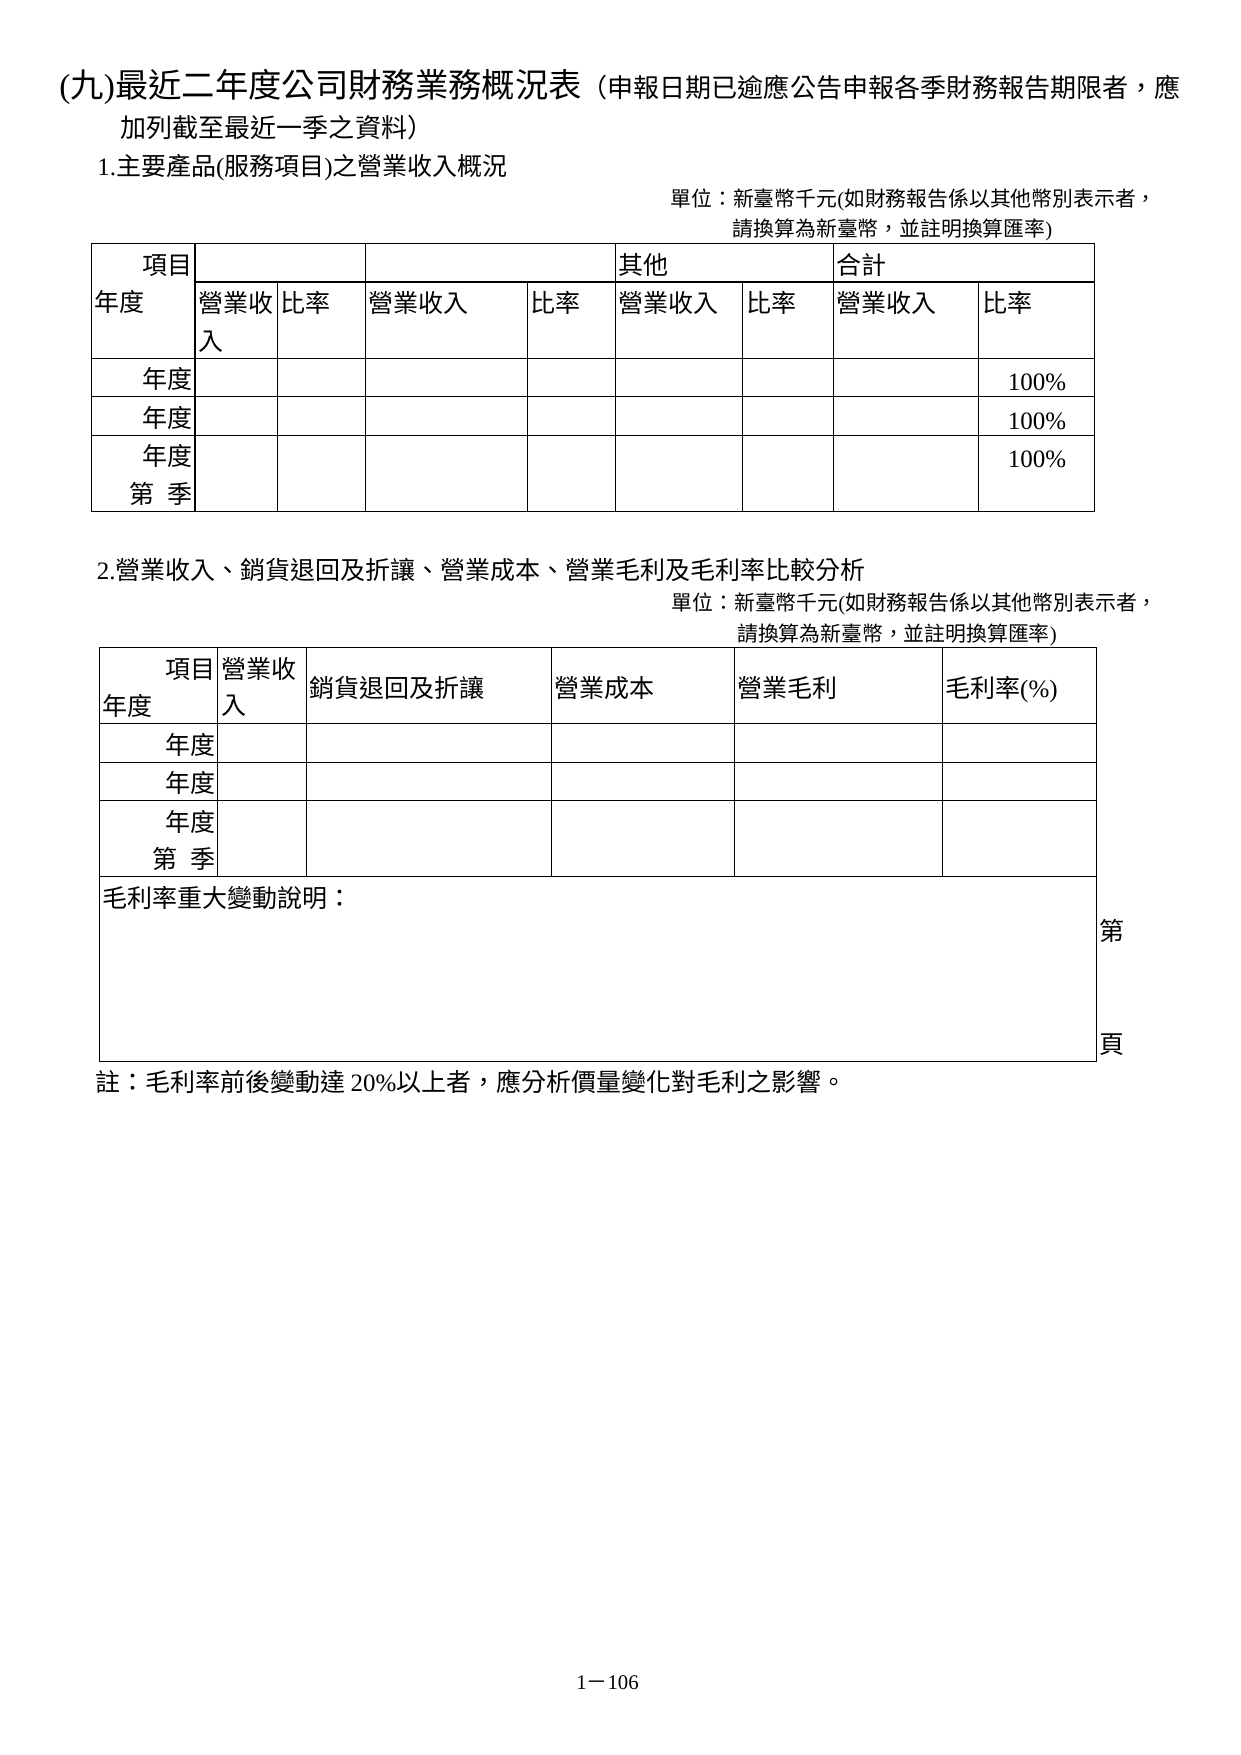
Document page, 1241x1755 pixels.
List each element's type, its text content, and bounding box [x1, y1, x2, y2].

table_header 銷貨退回及折讓 [307, 648, 551, 723]
text 1.主要產品(服務項目)之營業收入概況 [97, 145, 1181, 182]
table_cell [196, 397, 277, 434]
table_header [196, 244, 365, 281]
table_cell [196, 436, 277, 511]
table_cell [528, 359, 615, 396]
table_cell [616, 436, 742, 511]
table_cell 比率 [278, 283, 365, 357]
table_cell [366, 359, 527, 396]
text (九)最近二年度公司財務業務概況表（申報日期已逾應公告申報各季財務報告期限者，應加列截至最近一季之資料） [59, 59, 1181, 145]
table_header 合計 [834, 244, 1094, 281]
text 請換算為新臺幣，並註明換算匯率) [59, 617, 1240, 647]
table_cell [528, 397, 615, 434]
table_cell [218, 801, 306, 876]
text 2.營業收入、銷貨退回及折讓、營業成本、營業毛利及毛利率比較分析 [59, 549, 1181, 587]
table_cell [616, 359, 742, 396]
table_header 營業毛利 [735, 648, 942, 723]
table_cell [735, 763, 942, 800]
table_cell [834, 436, 978, 511]
table_cell [278, 436, 365, 511]
table_header 營業成本 [552, 648, 734, 723]
table_cell [218, 763, 306, 800]
table_cell 年度 第 季 [100, 801, 217, 876]
table_header 第 頁 [1097, 647, 1140, 1061]
table_cell 營業收入 [834, 283, 978, 357]
table_cell [743, 397, 833, 434]
table_cell 營業收入 [616, 283, 742, 357]
table_cell 比率 [743, 283, 833, 357]
table_cell 比率 [979, 283, 1094, 357]
table_cell 年度 [100, 724, 217, 762]
table_cell [943, 801, 1096, 876]
table_cell [552, 763, 734, 800]
table_cell [834, 359, 978, 396]
table_cell 100% [979, 397, 1094, 434]
table_cell 100% [979, 436, 1094, 511]
table_cell 毛利率重大變動說明： [100, 877, 1096, 1061]
table_cell [366, 397, 527, 434]
table_header 項目 年度 [92, 244, 194, 357]
table_cell [307, 763, 551, 800]
table_cell 營業收入 [366, 283, 527, 357]
table_cell [735, 801, 942, 876]
table_cell [834, 397, 978, 434]
table_cell [307, 801, 551, 876]
table_cell [528, 436, 615, 511]
table_header 毛利率(%) [943, 648, 1096, 723]
text 單位：新臺幣千元(如財務報告係以其他幣別表示者， [59, 587, 1240, 617]
table_cell 年度 [100, 763, 217, 800]
text 請換算為新臺幣，並註明換算匯率) [670, 213, 1240, 243]
table_header 其他 [616, 244, 833, 281]
table_header 營業收入 [218, 648, 306, 723]
table_cell [735, 724, 942, 762]
table_cell 年度 [92, 359, 194, 396]
table_cell [196, 359, 277, 396]
table_cell [278, 397, 365, 434]
table_cell 年度 [92, 397, 194, 434]
table_cell 100% [979, 359, 1094, 396]
table_cell [616, 397, 742, 434]
table_cell 年度 第 季 [92, 436, 194, 511]
table_cell [278, 359, 365, 396]
text 註：毛利率前後變動達20%以上者，應分析價量變化對毛利之影響。 [95, 1062, 1181, 1099]
table_cell [307, 724, 551, 762]
table_cell [943, 763, 1096, 800]
table_cell [552, 724, 734, 762]
table_cell [743, 436, 833, 511]
table_cell [743, 359, 833, 396]
table_cell [366, 436, 527, 511]
table_cell [552, 801, 734, 876]
table_header [366, 244, 615, 281]
table_cell [943, 724, 1096, 762]
text 單位：新臺幣千元(如財務報告係以其他幣別表示者， [670, 182, 1240, 213]
table_cell [218, 724, 306, 762]
table_header 項目 年度 [100, 648, 217, 723]
table_cell 營業收入 [196, 283, 277, 357]
table_cell 比率 [528, 283, 615, 357]
